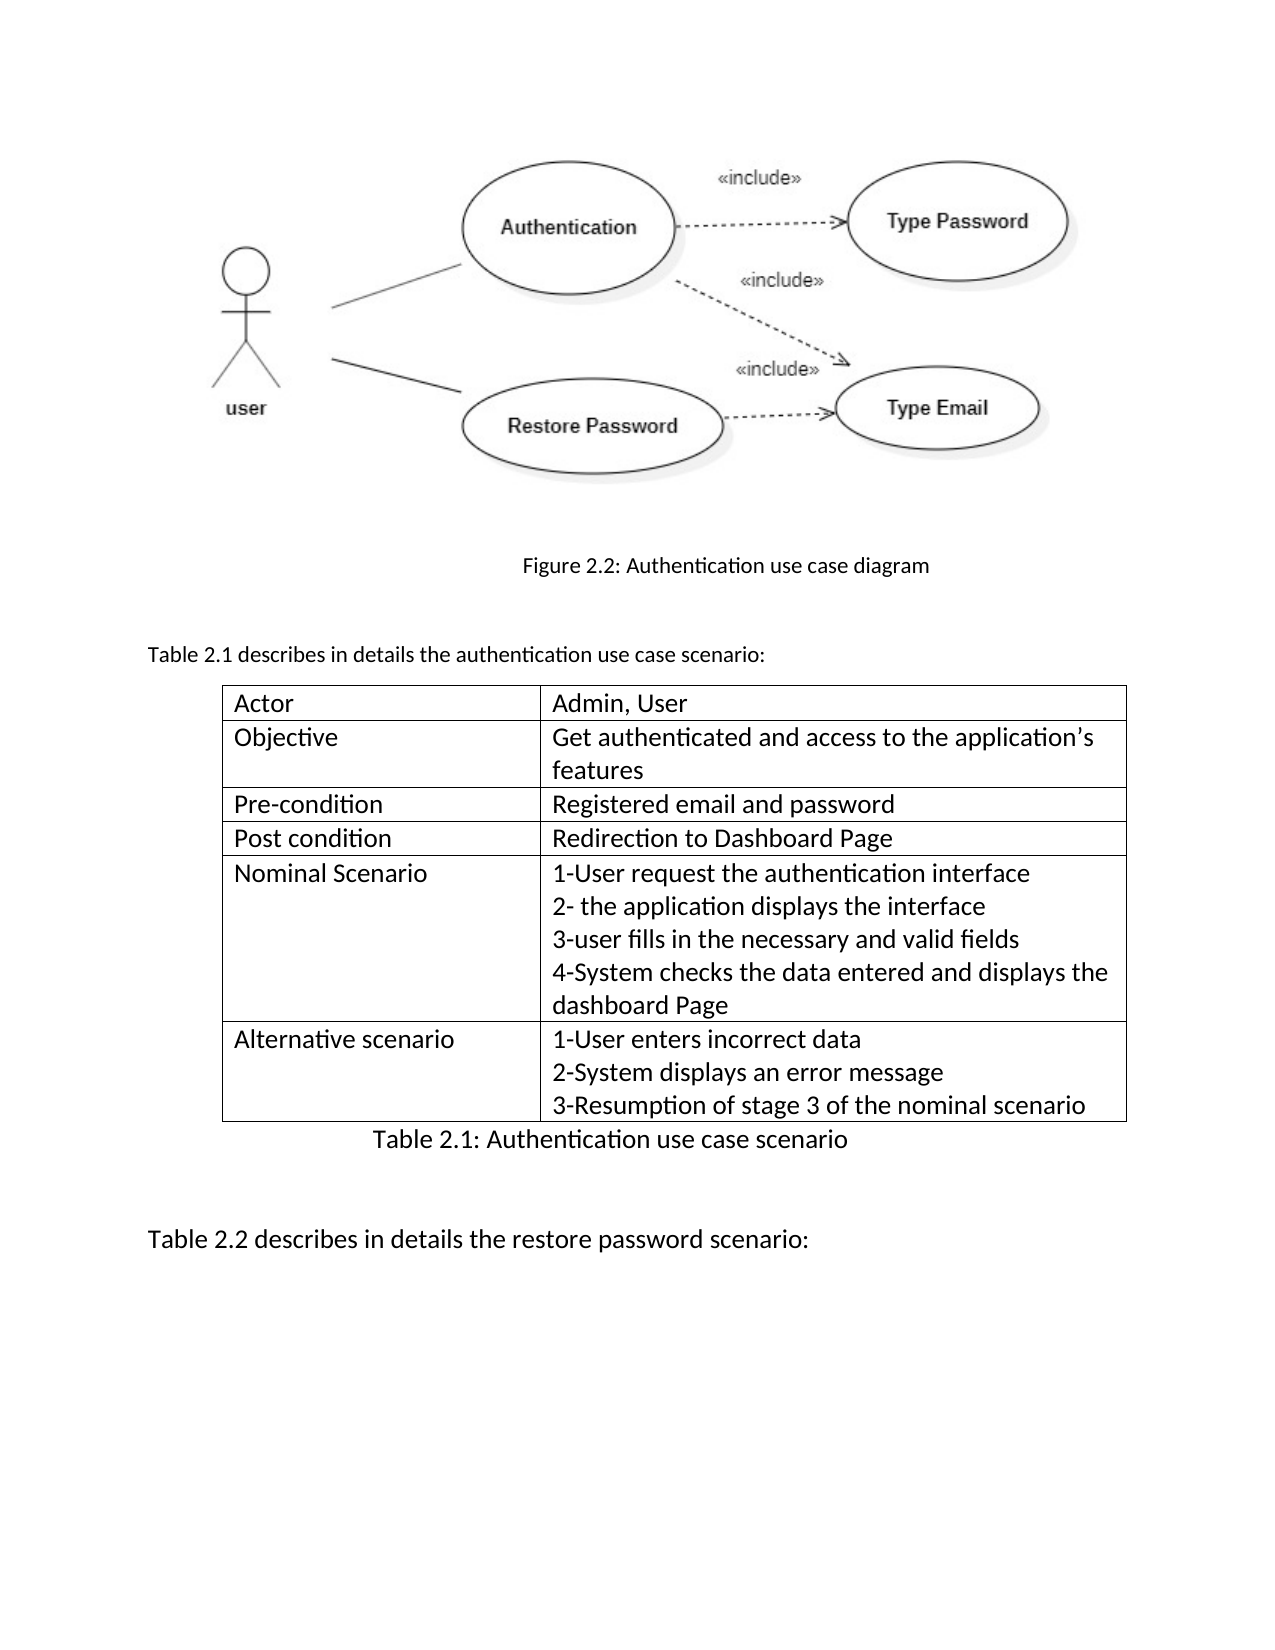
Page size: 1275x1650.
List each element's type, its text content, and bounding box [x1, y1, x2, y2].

table_cell Get authenticated and access to the application’s features [541, 721, 1126, 787]
table_cell Pre-condition [223, 788, 540, 821]
table_header Actor [223, 686, 540, 719]
text Figure 2.2: Authentication use case diagram [148, 551, 1127, 579]
text Table 2.2 describes in details the restore password scenario: [148, 1222, 1127, 1255]
table_cell Objective [223, 721, 540, 787]
table_cell 1-User enters incorrect data 2-System displays an error message 3-Resumption of stage 3 of the nominal scenario [541, 1022, 1126, 1121]
table_header Admin, User [541, 686, 1126, 719]
table_cell 1-User request the authentication interface 2- the application displays the interface 3-user fills in the necessary and valid fields 4-System checks the data entered and displays the dashboard Page [541, 856, 1126, 1021]
list Table 2.1: Authentication use case scenario [223, 1122, 1127, 1155]
table_cell Alternative scenario [223, 1022, 540, 1121]
text Table 2.1 describes in details the authentication use case scenario: [148, 641, 1127, 668]
table_cell Nominal Scenario [223, 856, 540, 1021]
table_cell Post condition [223, 822, 540, 855]
table_cell Registered email and password [541, 788, 1126, 821]
table_cell Redirection to Dashboard Page [541, 822, 1126, 855]
